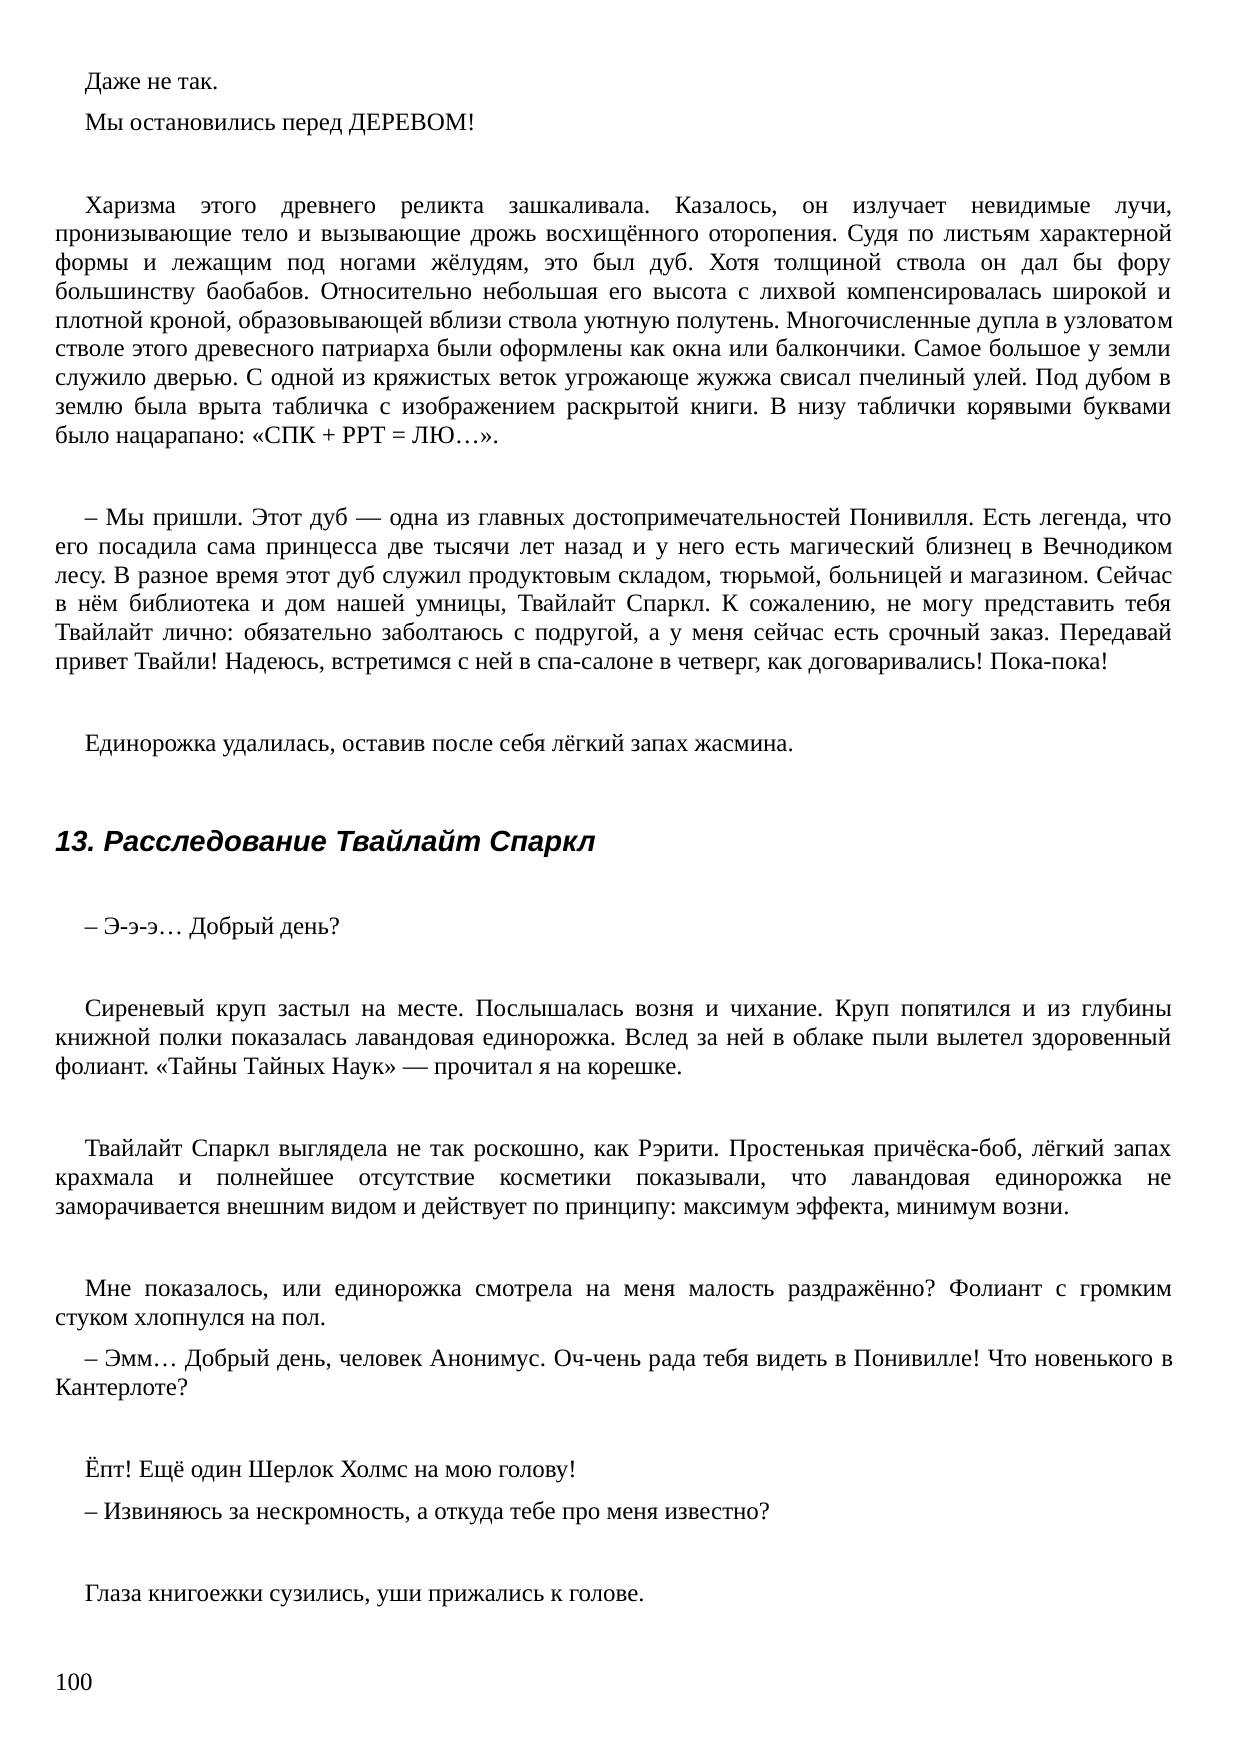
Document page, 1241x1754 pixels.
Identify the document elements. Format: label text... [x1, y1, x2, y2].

text – Эмм… Добрый день, человек Анонимус. Оч-чень рада тебя видеть в Понивилле! Что новенького в Кантерлоте? [55, 1343, 1173, 1401]
text Сиреневый круп застыл на месте. Послышалась возня и чихание. Круп попятился и из глубины книжной полки показалась лавандовая единорожка. Вслед за ней в облаке пыли вылетел здоровенный фолиант. «Тайны Тайных Наук» — прочитал я на корешке. [55, 993, 1173, 1079]
text Единорожка удалилась, оставив после себя лёгкий запах жасмина. [55, 728, 1173, 757]
text Твайлайт Спаркл выглядела не так роскошно, как Рэрити. Простенькая причёска-боб, лёгкий запах крахмала и полнейшее отсутствие косметики показывали, что лавандовая единорожка не заморачивается внешним видом и действует по принципу: максимум эффекта, минимум возни. [55, 1133, 1173, 1219]
text Харизма этого древнего реликта зашкаливала. Казалось, он излучает невидимые лучи, пронизывающие тело и вызывающие дрожь восхищённого оторопения. Судя по листьям характерной формы и лежащим под ногами жёлудям, это был дуб. Хотя толщиной ствола он дал бы фору большинству баобабов. Относительно небольшая его высота с лихвой компенсировалась широкой и плотной кроной, образовывающей вблизи ствола уютную полутень. Многочисленные дупла в узловатом стволе этого древесного патриарха были оформлены как окна или балкончики. Самое большое у земли служило дверью. С одной из кряжистых веток угрожающе жужжа свисал пчелиный улей. Под дубом в землю была врыта табличка с изображением раскрытой книги. В низу таблички корявыми буквами было нацарапано: «СПК + РРТ = ЛЮ…». [55, 190, 1173, 448]
text Мы остановились перед ДЕРЕВОМ! [55, 107, 1173, 136]
text Даже не так. [55, 66, 1173, 95]
text Ёпт! Ещё один Шерлок Холмс на мою голову! [55, 1454, 1173, 1483]
subtitle 13. Расследование Твайлайт Спаркл [55, 823, 1173, 857]
text – Мы пришли. Этот дуб — одна из главных достопримечательностей Понивилля. Есть легенда, что его посадила сама принцесса две тысячи лет назад и у него есть магический близнец в Вечнодиком лесу. В разное время этот дуб служил продуктовым складом, тюрьмой, больницей и магазином. Сейчас в нём библиотека и дом нашей умницы, Твайлайт Спаркл. К сожалению, не могу представить тебя Твайлайт лично: обязательно заболтаюсь с подругой, а у меня сейчас есть срочный заказ. Передавай привет Твайли! Надеюсь, встретимся с ней в спа-салоне в четверг, как договаривались! Пока-пока! [55, 502, 1173, 675]
text – Извиняюсь за нескромность, а откуда тебе про меня известно? [55, 1496, 1173, 1524]
text – Э-э-э… Добрый день? [55, 911, 1173, 939]
text Мне показалось, или единорожка смотрела на меня малость раздражённо? Фолиант с громким стуком хлопнулся на пол. [55, 1273, 1173, 1331]
text Глаза книгоежки сузились, уши прижались к голове. [55, 1578, 1173, 1607]
